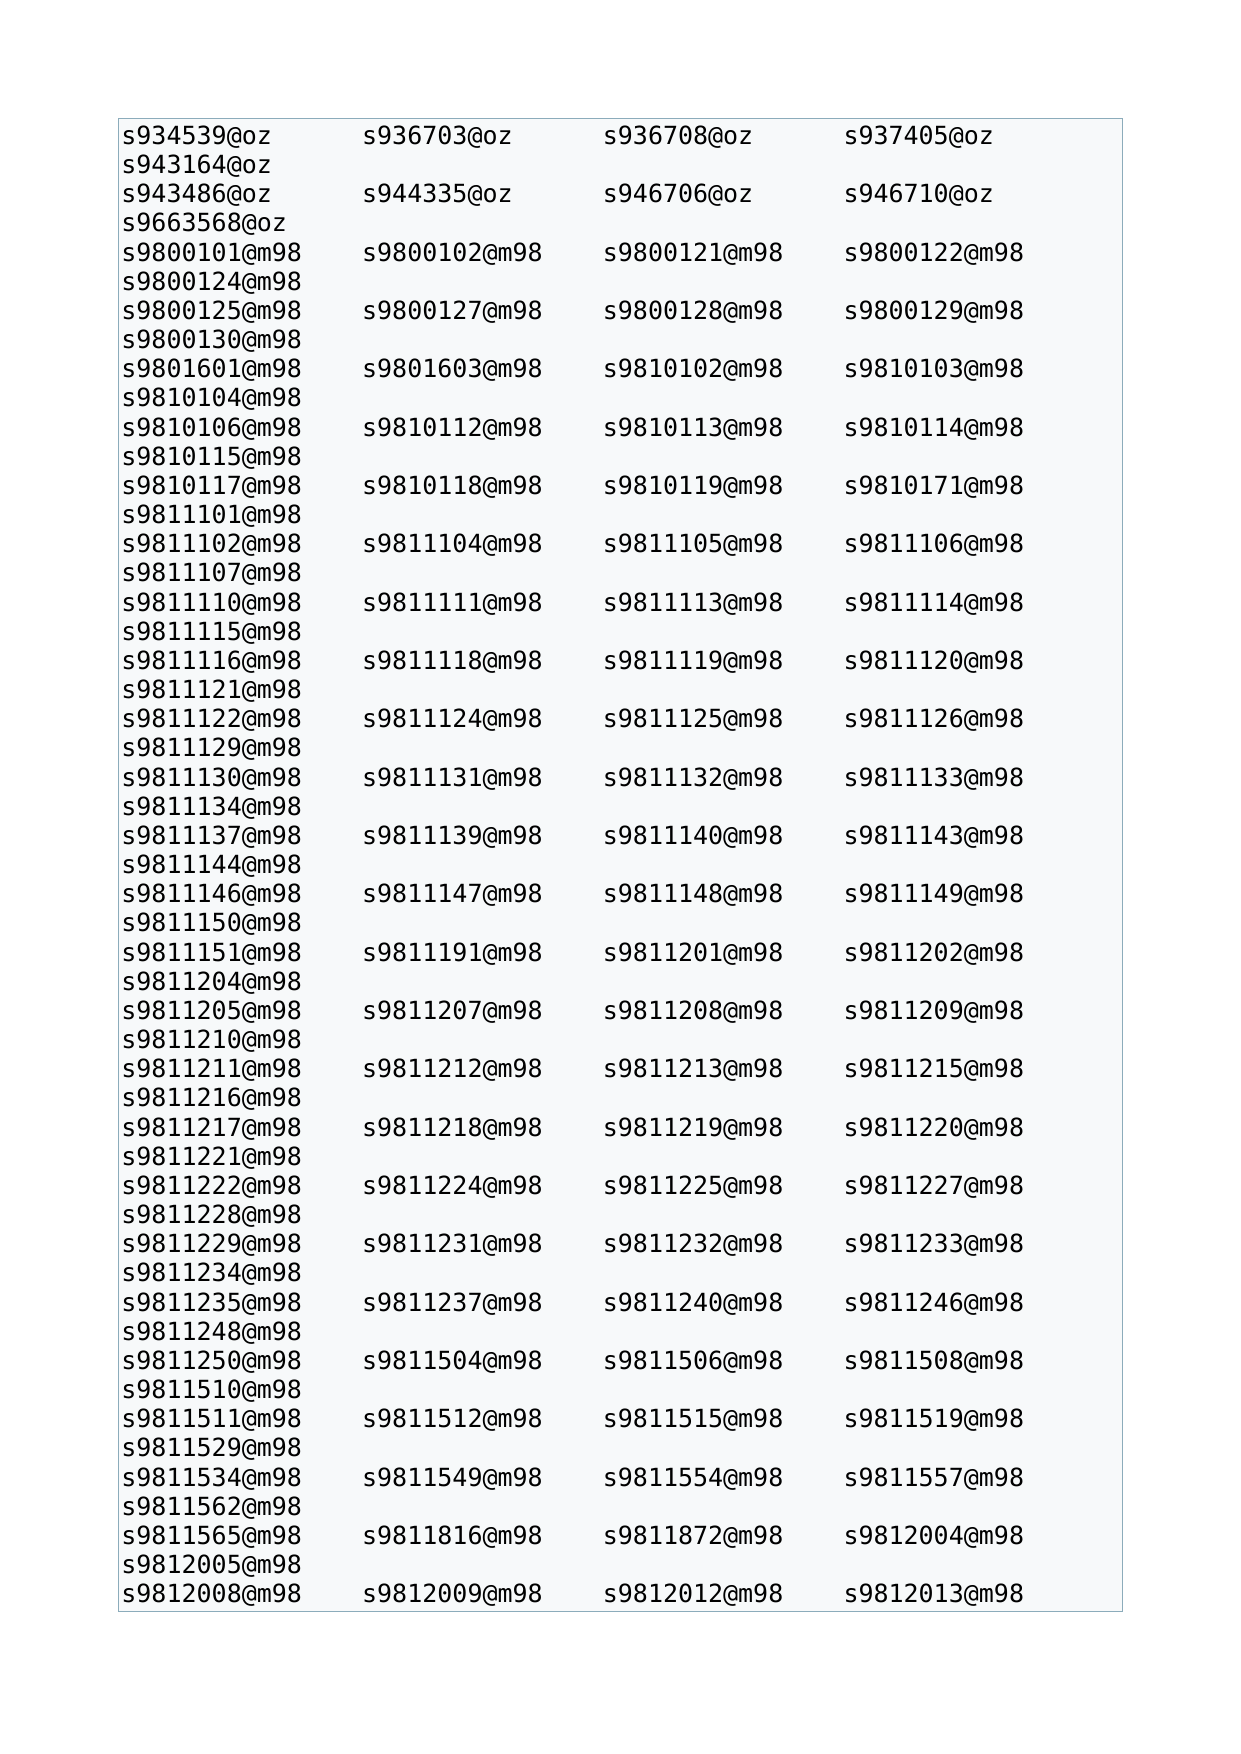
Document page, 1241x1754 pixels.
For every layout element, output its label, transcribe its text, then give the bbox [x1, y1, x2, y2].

text s934539@oz s936703@oz s936708@oz s937405@oz s943164@oz s943486@oz s944335@oz s946706@oz s946710@oz s9663568@oz s9800101@m98 s9800102@m98 s9800121@m98 s9800122@m98 s9800124@m98 s9800125@m98 s9800127@m98 s9800128@m98 s9800129@m98 s9800130@m98 s9801601@m98 s9801603@m98 s9810102@m98 s9810103@m98 s9810104@m98 s9810106@m98 s9810112@m98 s9810113@m98 s9810114@m98 s9810115@m98 s9810117@m98 s9810118@m98 s9810119@m98 s9810171@m98 s9811101@m98 s9811102@m98 s9811104@m98 s9811105@m98 s9811106@m98 s9811107@m98 s9811110@m98 s9811111@m98 s9811113@m98 s9811114@m98 s9811115@m98 s9811116@m98 s9811118@m98 s9811119@m98 s9811120@m98 s9811121@m98 s9811122@m98 s9811124@m98 s9811125@m98 s9811126@m98 s9811129@m98 s9811130@m98 s9811131@m98 s9811132@m98 s9811133@m98 s9811134@m98 s9811137@m98 s9811139@m98 s9811140@m98 s9811143@m98 s9811144@m98 s9811146@m98 s9811147@m98 s9811148@m98 s9811149@m98 s9811150@m98 s9811151@m98 s9811191@m98 s9811201@m98 s9811202@m98 s9811204@m98 s9811205@m98 s9811207@m98 s9811208@m98 s9811209@m98 s9811210@m98 s9811211@m98 s9811212@m98 s9811213@m98 s9811215@m98 s9811216@m98 s9811217@m98 s9811218@m98 s9811219@m98 s9811220@m98 s9811221@m98 s9811222@m98 s9811224@m98 s9811225@m98 s9811227@m98 s9811228@m98 s9811229@m98 s9811231@m98 s9811232@m98 s9811233@m98 s9811234@m98 s9811235@m98 s9811237@m98 s9811240@m98 s9811246@m98 s9811248@m98 s9811250@m98 s9811504@m98 s9811506@m98 s9811508@m98 s9811510@m98 s9811511@m98 s9811512@m98 s9811515@m98 s9811519@m98 s9811529@m98 s9811534@m98 s9811549@m98 s9811554@m98 s9811557@m98 s9811562@m98 s9811565@m98 s9811816@m98 s9811872@m98 s9812004@m98 s9812005@m98 s9812008@m98 s9812009@m98 s9812012@m98 s9812013@m98 [119, 119, 1122, 1611]
